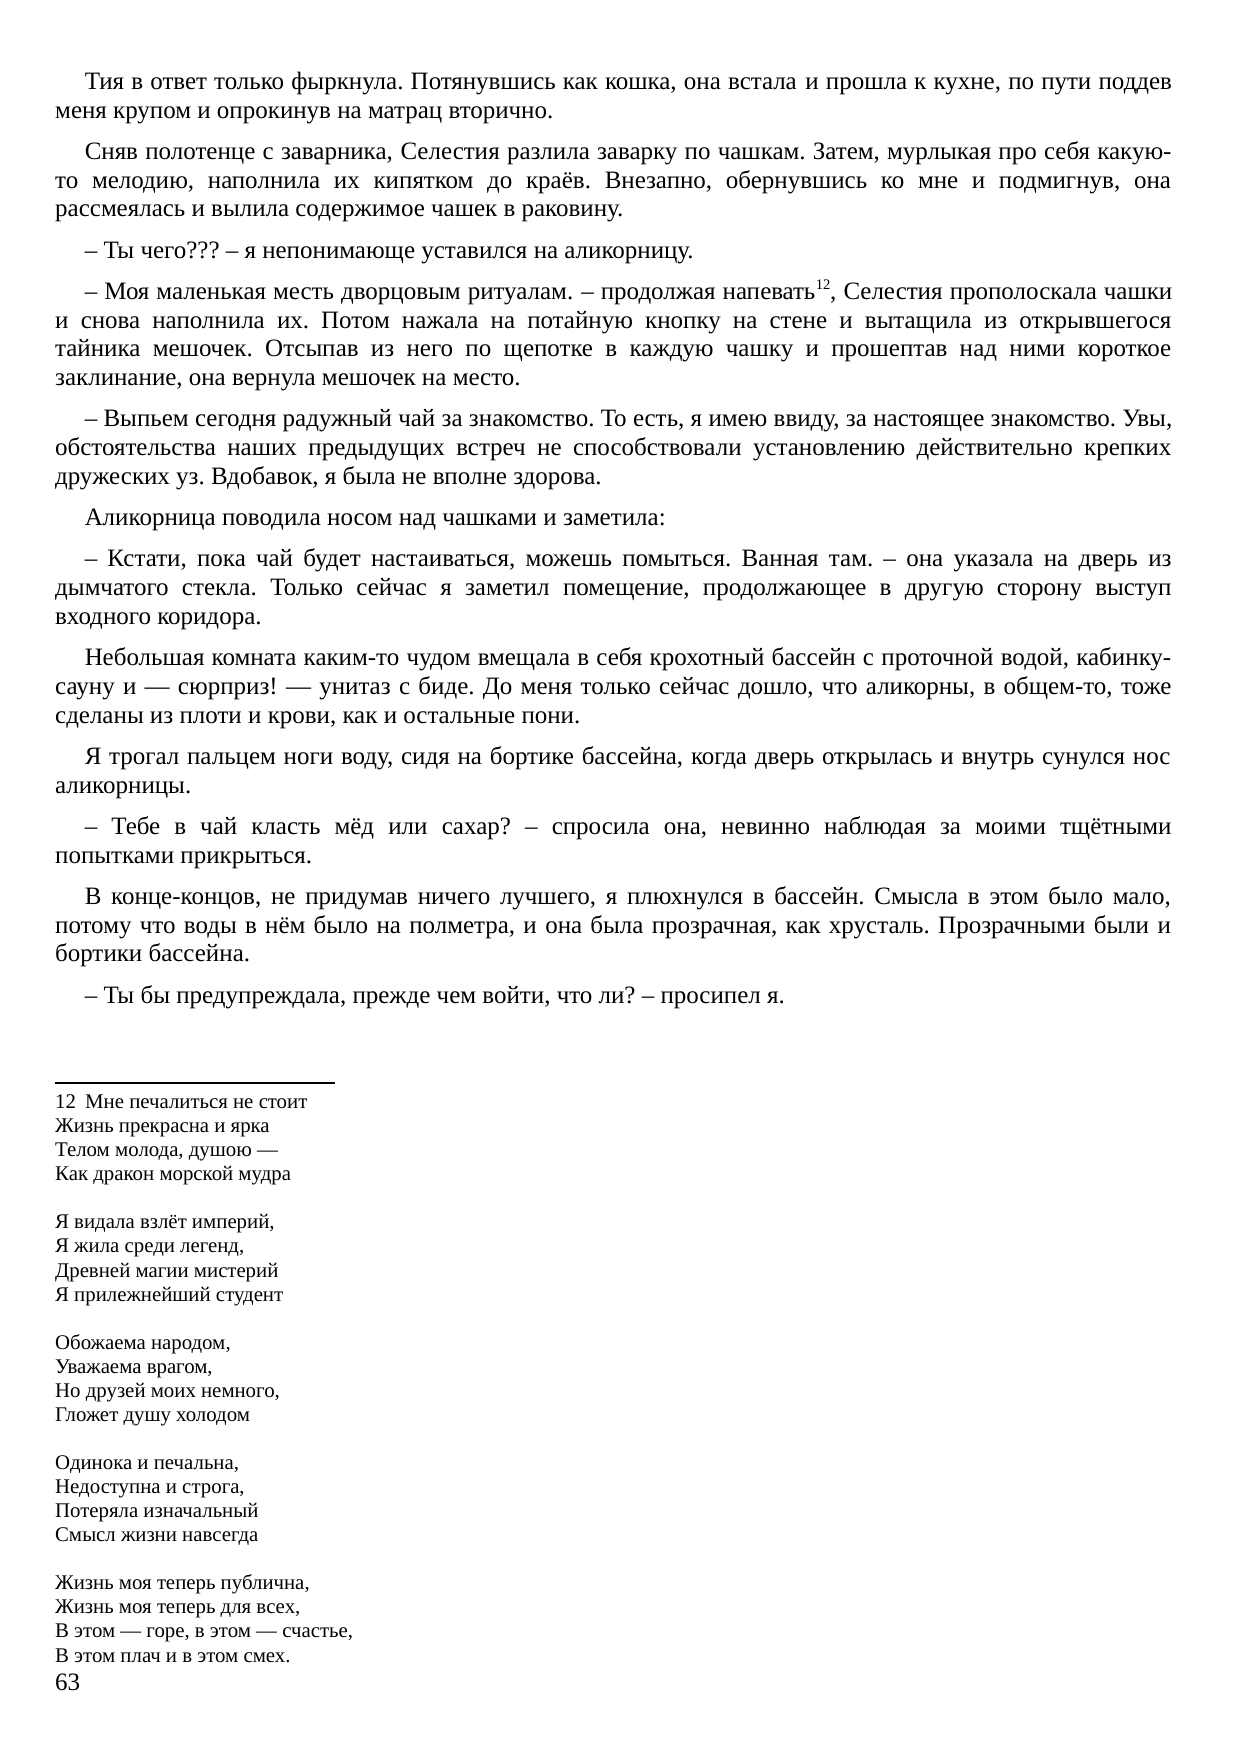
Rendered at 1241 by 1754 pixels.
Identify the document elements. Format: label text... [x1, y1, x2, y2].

text В этом плач и в этом смех. [55, 1642, 1173, 1667]
text В конце-концов, не придумав ничего лучшего, я плюхнулся в бассейн. Смысла в этом было мало, потому что воды в нём было на полметра, и она была прозрачная, как хрусталь. Прозрачными были и бортики бассейна. [55, 881, 1173, 967]
text Я прилежнейший студент [55, 1282, 1173, 1306]
text Я жила среди легенд, [55, 1233, 1173, 1257]
text Небольшая комната каким-то чудом вмещала в себя крохотный бассейн с проточной водой, кабинку-сауну и — сюрприз! — унитаз с биде. До меня только сейчас дошло, что аликорны, в общем-то, тоже сделаны из плоти и крови, как и остальные пони. [55, 642, 1173, 728]
text Как дракон морской мудра [55, 1161, 1173, 1185]
text – Тебе в чай класть мёд или сахар? – спросила она, невинно наблюдая за моими тщётными попытками прикрыться. [55, 811, 1173, 868]
text Жизнь моя теперь публична, [55, 1570, 1173, 1594]
text – Кстати, пока чай будет настаиваться, можешь помыться. Ванная там. – она указала на дверь из дымчатого стекла. Только сейчас я заметил помещение, продолжающее в другую сторону выступ входного коридора. [55, 543, 1173, 630]
text Одинока и печальна, [55, 1450, 1173, 1474]
text Тия в ответ только фыркнула. Потянувшись как кошка, она встала и прошла к кухне, по пути поддев меня крупом и опрокинув на матрац вторично. [55, 66, 1173, 123]
text – Ты чего??? – я непонимающе уставился на аликорницу. [55, 235, 1173, 263]
text Древней магии мистерий [55, 1257, 1173, 1282]
text Мне печалиться не стоит [55, 1089, 1173, 1113]
text Уважаема врагом, [55, 1354, 1173, 1378]
text Жизнь прекрасна и ярка [55, 1113, 1173, 1137]
text – Моя маленькая месть дворцовым ритуалам. – продолжая напевать, Селестия прополоскала чашки и снова наполнила их. Потом нажала на потайную кнопку на стене и вытащила из открывшегося тайника мешочек. Отсыпав из него по щепотке в каждую чашку и прошептав над ними короткое заклинание, она вернула мешочек на место. [55, 276, 1173, 391]
text Я трогал пальцем ноги воду, сидя на бортике бассейна, когда дверь открылась и внутрь сунулся нос аликорницы. [55, 741, 1173, 798]
text Обожаема народом, [55, 1330, 1173, 1354]
text Но друзей моих немного, [55, 1378, 1173, 1402]
text Недоступна и строга, [55, 1474, 1173, 1498]
text Жизнь моя теперь для всех, [55, 1594, 1173, 1618]
text Потеряла изначальный [55, 1498, 1173, 1522]
text Я видала взлёт империй, [55, 1209, 1173, 1233]
text Смысл жизни навсегда [55, 1522, 1173, 1546]
text – Выпьем сегодня радужный чай за знакомство. То есть, я имею ввиду, за настоящее знакомство. Увы, обстоятельства наших предыдущих встреч не способствовали установлению действительно крепких дружеских уз. Вдобавок, я была не вполне здорова. [55, 403, 1173, 490]
text Аликорница поводила носом над чашками и заметила: [55, 502, 1173, 531]
text Сняв полотенце с заварника, Селестия разлила заварку по чашкам. Затем, мурлыкая про себя какую-то мелодию, наполнила их кипятком до краёв. Внезапно, обернувшись ко мне и подмигнув, она рассмеялась и вылила содержимое чашек в раковину. [55, 136, 1173, 222]
text В этом — горе, в этом — счастье, [55, 1618, 1173, 1642]
text Телом молода, душою — [55, 1137, 1173, 1161]
text Гложет душу холодом [55, 1402, 1173, 1426]
text – Ты бы предупреждала, прежде чем войти, что ли? – просипел я. [55, 980, 1173, 1008]
